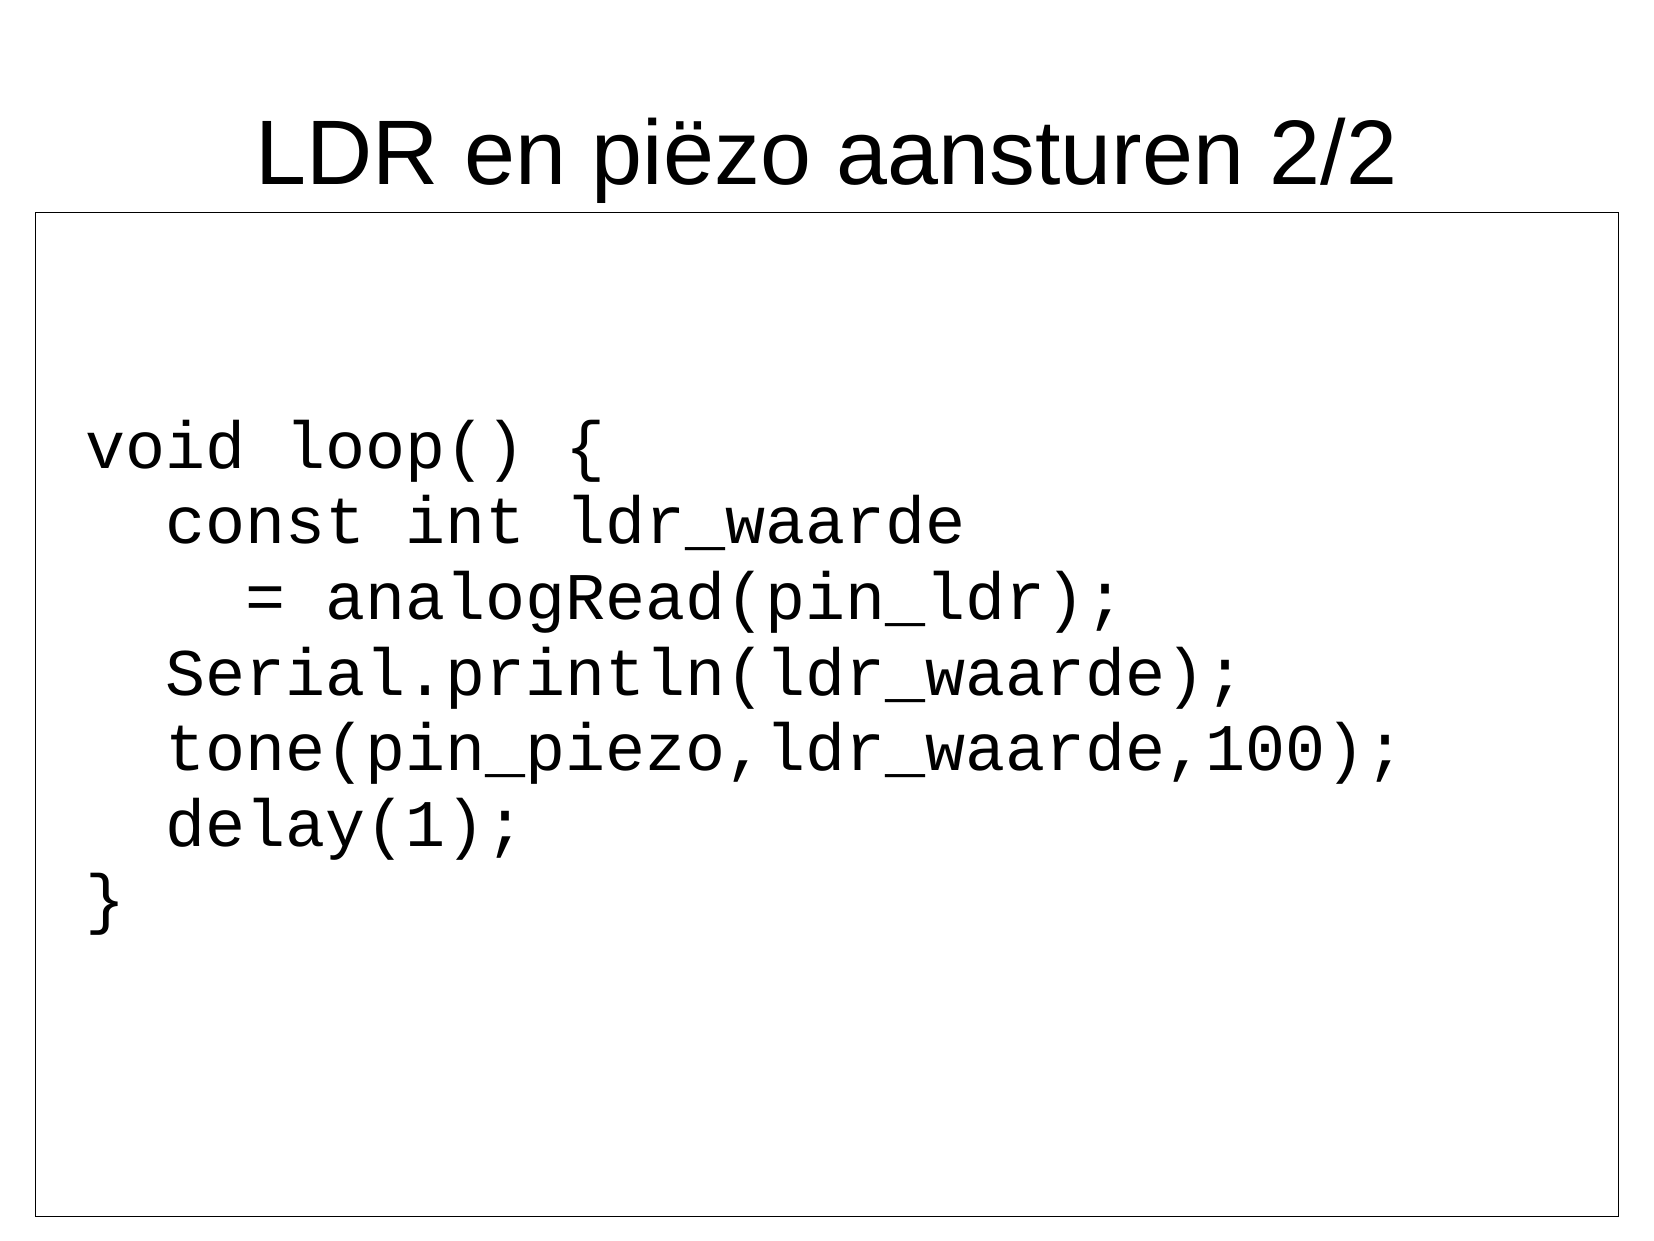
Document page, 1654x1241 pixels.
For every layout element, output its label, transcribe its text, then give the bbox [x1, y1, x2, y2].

title LDR en piëzo aansturen 2/2 [82, 49, 1571, 212]
text_box void loop() { const int ldr_waarde = analogRead(pin_ldr); Serial.println(ldr_waarde); tone(pin_piezo,ldr_waarde,100); delay(1); } [35, 212, 1619, 1217]
